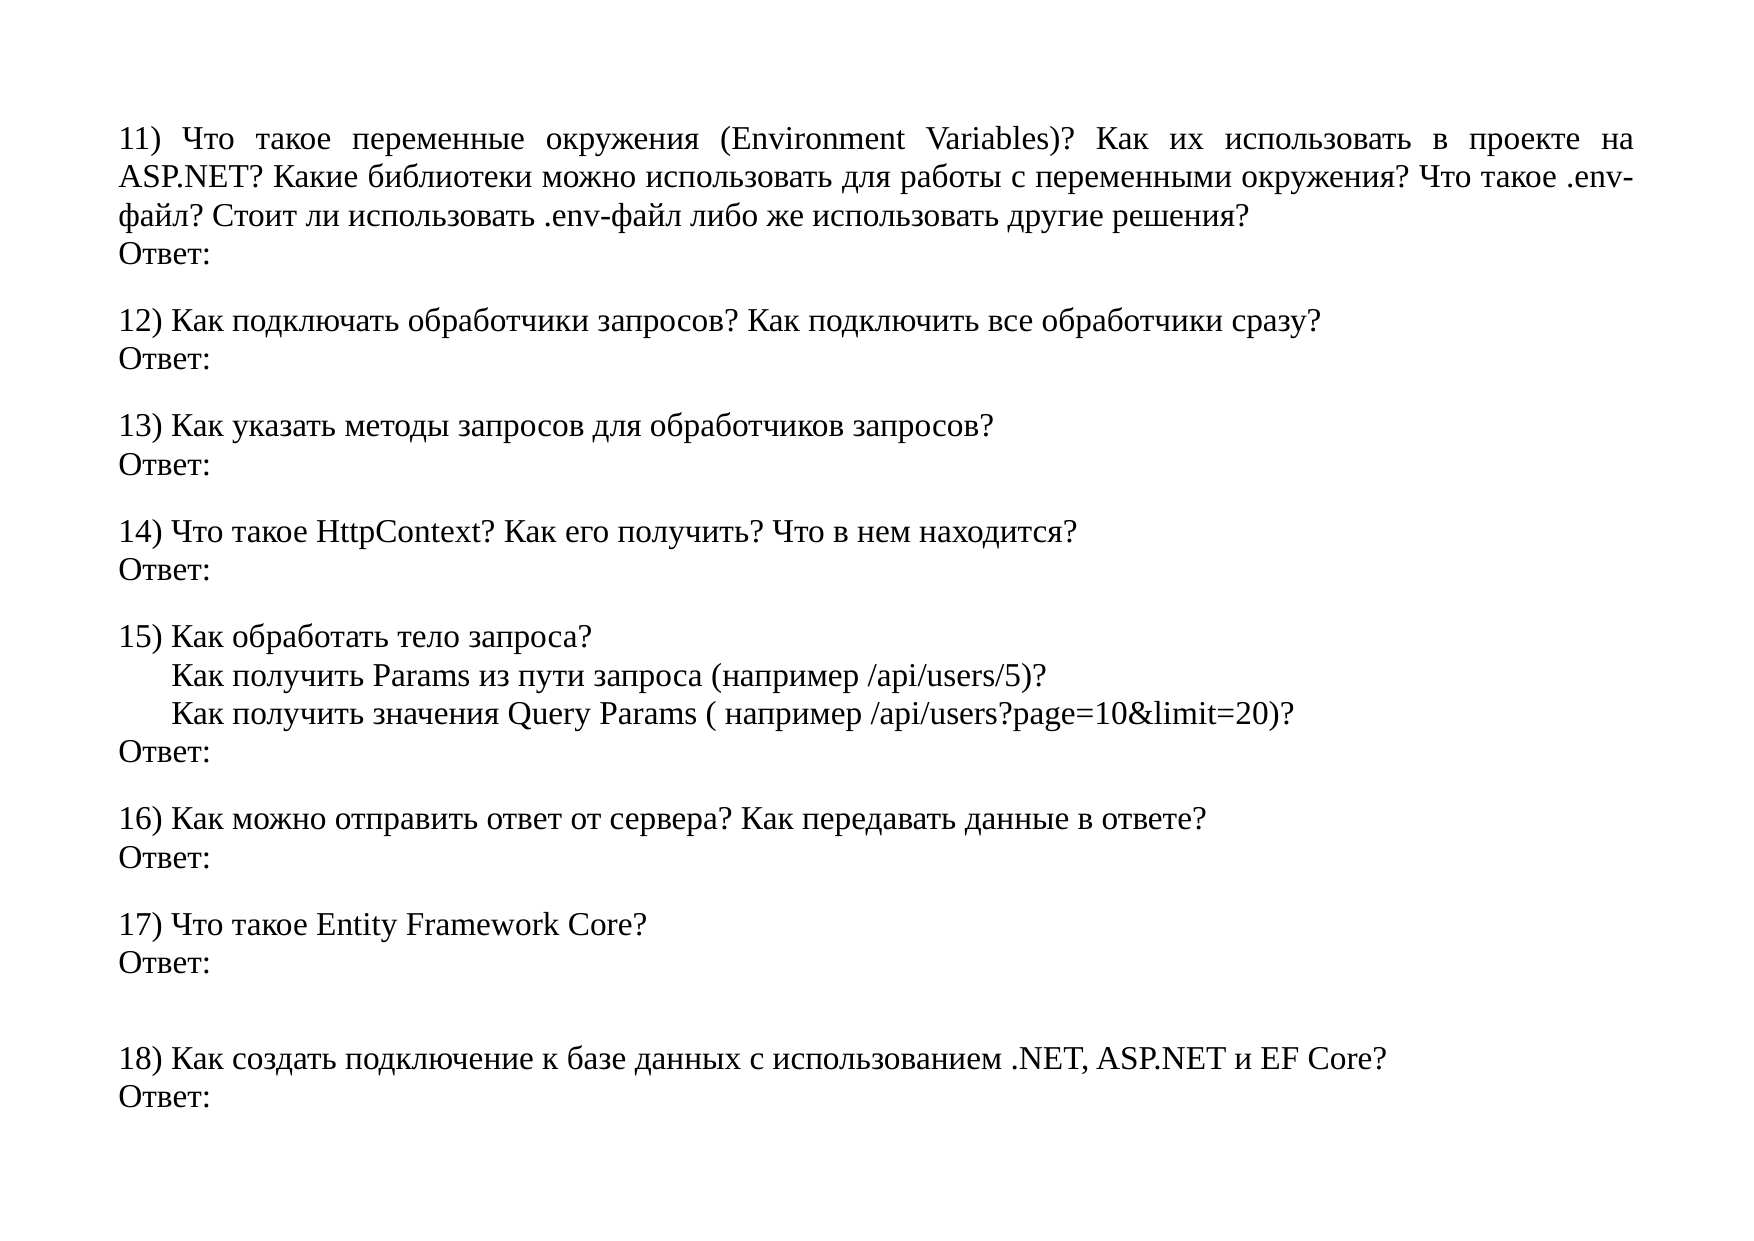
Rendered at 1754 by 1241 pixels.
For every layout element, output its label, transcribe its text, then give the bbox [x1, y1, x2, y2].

text Как получить значения Query Params ( например /api/users?page=10&limit=20)? [118, 693, 1636, 731]
text Ответ: [118, 1076, 1636, 1115]
text Ответ: [118, 233, 1636, 271]
text Ответ: [118, 942, 1636, 981]
text Ответ: [118, 338, 1636, 377]
text 12) Как подключать обработчики запросов? Как подключить все обработчики сразу? [118, 300, 1636, 338]
text 16) Как можно отправить ответ от сервера? Как передавать данные в ответе? [118, 798, 1636, 837]
text Ответ: [118, 444, 1636, 482]
text Как получить Params из пути запроса (например /api/users/5)? [118, 655, 1636, 693]
text 14) Что такое HttpContext? Как его получить? Что в нем находится? [118, 511, 1636, 549]
text 11) Что такое переменные окружения (Environment Variables)? Как их использовать в проекте на ASP.NET? Какие библиотеки можно использовать для работы с переменными окружения? Что такое .env-файл? Стоит ли использовать .env-файл либо же использовать другие решения? [118, 118, 1636, 233]
text Ответ: [118, 837, 1636, 875]
text 17) Что такое Entity Framework Core? [118, 904, 1636, 942]
text 15) Как обработать тело запроса? [118, 616, 1636, 655]
text 18) Как создать подключение к базе данных с использованием .NET, ASP.NET и EF Core? [118, 1038, 1636, 1076]
text Ответ: [118, 549, 1636, 588]
text 13) Как указать методы запросов для обработчиков запросов? [118, 406, 1636, 444]
text Ответ: [118, 731, 1636, 770]
